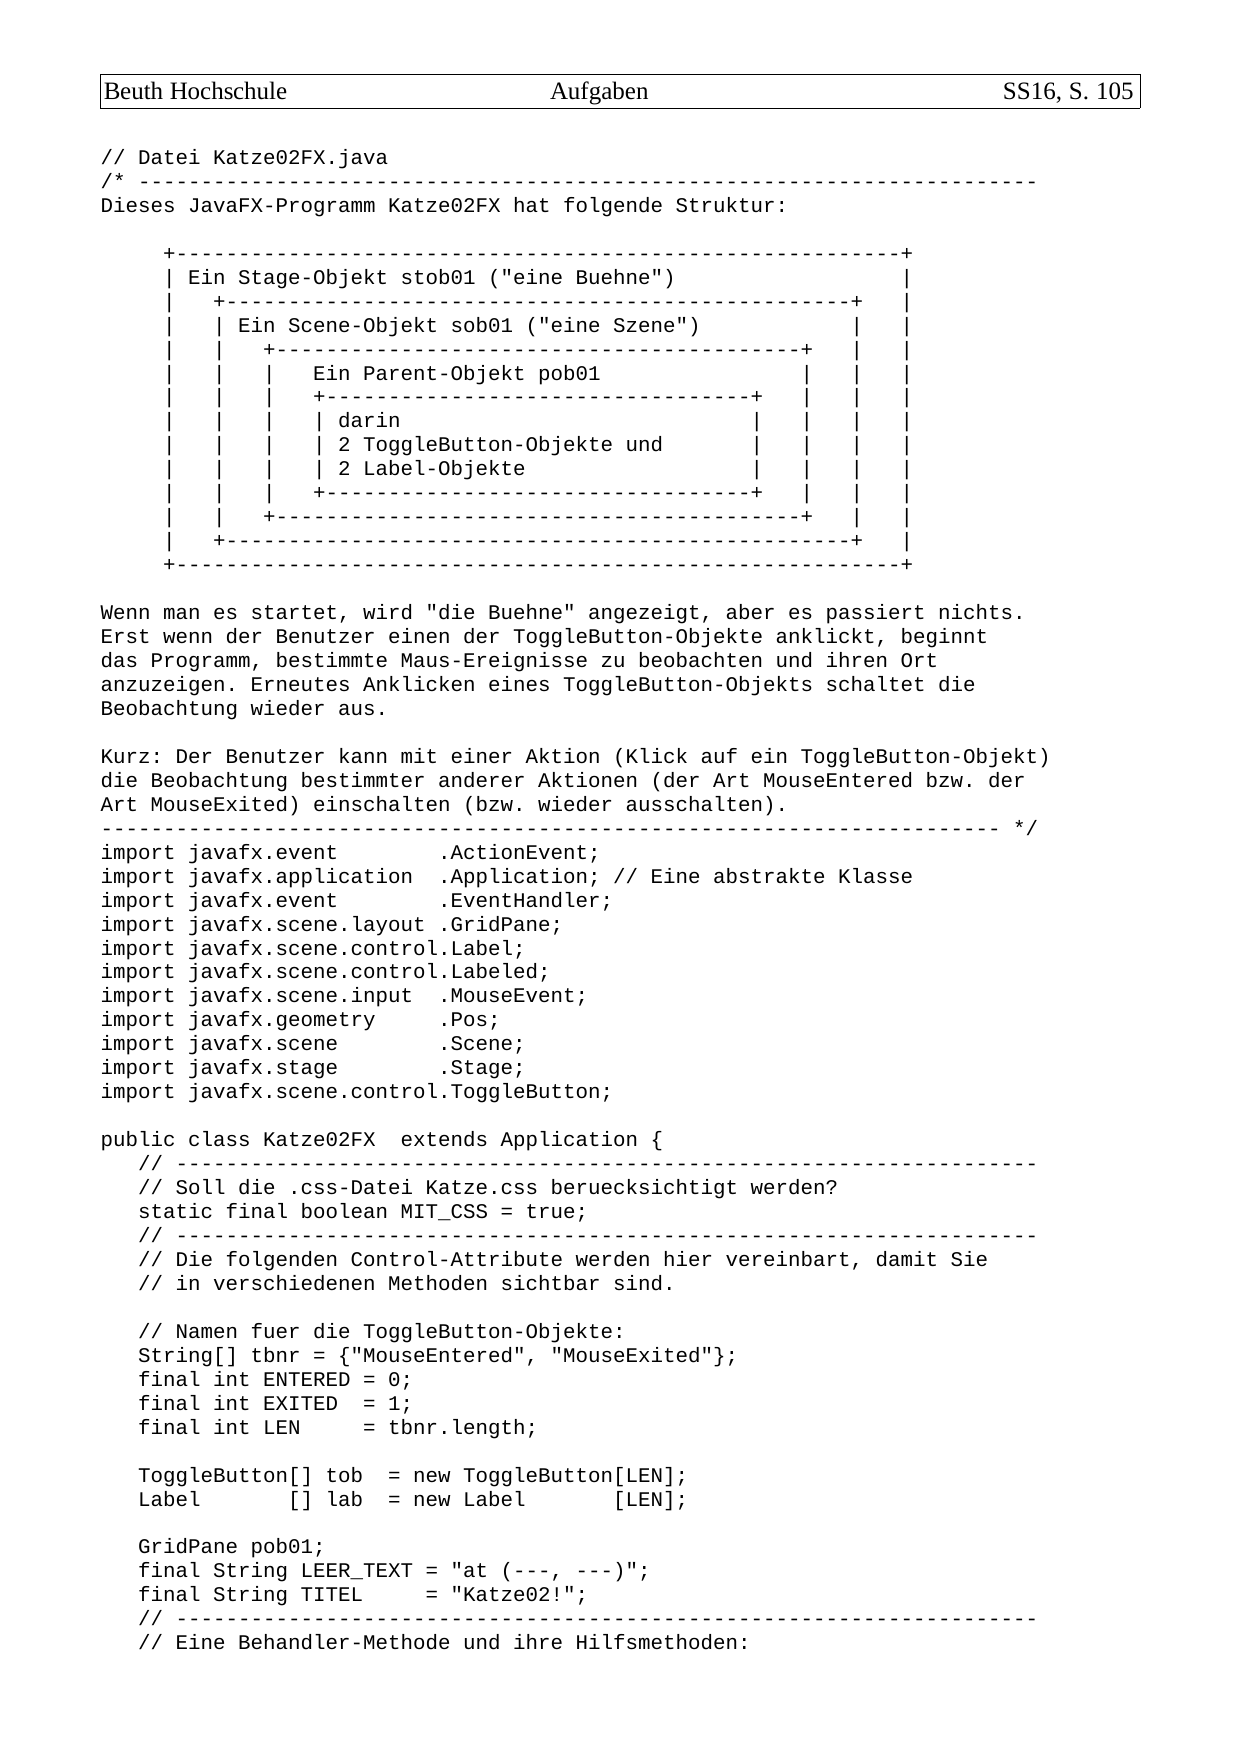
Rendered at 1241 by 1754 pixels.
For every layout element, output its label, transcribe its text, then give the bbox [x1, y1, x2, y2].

text // --------------------------------------------------------------------- [100, 1153, 1140, 1177]
text | +--------------------------------------------------+ | [100, 530, 1140, 554]
text final int EXITED = 1; [100, 1393, 1140, 1417]
text | | +------------------------------------------+ | | [100, 338, 1140, 362]
text | +--------------------------------------------------+ | [100, 291, 1140, 314]
text Art MouseExited) einschalten (bzw. wieder ausschalten). [100, 794, 1140, 818]
text GridPane pob01; [100, 1536, 1140, 1560]
text import javafx.scene.layout .GridPane; [100, 913, 1140, 937]
text import javafx.scene .Scene; [100, 1033, 1140, 1057]
text import javafx.scene.input .MouseEvent; [100, 985, 1140, 1009]
text | | | | 2 ToggleButton-Objekte und | | | | [100, 434, 1140, 458]
text | | | | 2 Label-Objekte | | | | [100, 458, 1140, 482]
text | Ein Stage-Objekt stob01 ("eine Buehne") | [100, 267, 1140, 291]
text // in verschiedenen Methoden sichtbar sind. [100, 1273, 1140, 1297]
text Beobachtung wieder aus. [100, 698, 1140, 722]
text // --------------------------------------------------------------------- [100, 1225, 1140, 1249]
text import javafx.application .Application; // Eine abstrakte Klasse [100, 866, 1140, 889]
text final int LEN = tbnr.length; [100, 1417, 1140, 1441]
text import javafx.event .EventHandler; [100, 889, 1140, 913]
text Kurz: Der Benutzer kann mit einer Aktion (Klick auf ein ToggleButton-Objekt) [100, 746, 1140, 770]
text static final boolean MIT_CSS = true; [100, 1201, 1140, 1225]
text import javafx.scene.control.ToggleButton; [100, 1081, 1140, 1105]
text // --------------------------------------------------------------------- [100, 1608, 1140, 1632]
text anzuzeigen. Erneutes Anklicken eines ToggleButton-Objekts schaltet die [100, 674, 1140, 698]
text | | | Ein Parent-Objekt pob01 | | | [100, 362, 1140, 386]
text String[] tbnr = {"MouseEntered", "MouseExited"}; [100, 1345, 1140, 1369]
text // Namen fuer die ToggleButton-Objekte: [100, 1321, 1140, 1345]
text | | | +----------------------------------+ | | | [100, 482, 1140, 506]
text // Eine Behandler-Methode und ihre Hilfsmethoden: [100, 1632, 1140, 1656]
text import javafx.event .ActionEvent; [100, 842, 1140, 866]
text import javafx.scene.control.Labeled; [100, 961, 1140, 985]
text | | +------------------------------------------+ | | [100, 506, 1140, 530]
text import javafx.geometry .Pos; [100, 1009, 1140, 1033]
text final String LEER_TEXT = "at (---, ---)"; [100, 1560, 1140, 1584]
text public class Katze02FX extends Application { [100, 1129, 1140, 1153]
text // Die folgenden Control-Attribute werden hier vereinbart, damit Sie [100, 1249, 1140, 1273]
text | | | | darin | | | | [100, 410, 1140, 434]
text /* ------------------------------------------------------------------------ [100, 171, 1140, 195]
text | | Ein Scene-Objekt sob01 ("eine Szene") | | [100, 314, 1140, 338]
text import javafx.scene.control.Label; [100, 937, 1140, 961]
text // Soll die .css-Datei Katze.css beruecksichtigt werden? [100, 1177, 1140, 1201]
text import javafx.stage .Stage; [100, 1057, 1140, 1081]
text // Datei Katze02FX.java [100, 147, 1140, 171]
text Wenn man es startet, wird "die Buehne" angezeigt, aber es passiert nichts. [100, 602, 1140, 626]
text | | | +----------------------------------+ | | | [100, 386, 1140, 410]
text das Programm, bestimmte Maus-Ereignisse zu beobachten und ihren Ort [100, 650, 1140, 674]
text ------------------------------------------------------------------------ */ [100, 818, 1140, 842]
text Erst wenn der Benutzer einen der ToggleButton-Objekte anklickt, beginnt [100, 626, 1140, 650]
text Label [] lab = new Label [LEN]; [100, 1488, 1140, 1512]
text +----------------------------------------------------------+ [100, 554, 1140, 578]
text ToggleButton[] tob = new ToggleButton[LEN]; [100, 1464, 1140, 1488]
text final String TITEL = "Katze02!"; [100, 1584, 1140, 1608]
text final int ENTERED = 0; [100, 1369, 1140, 1393]
text die Beobachtung bestimmter anderer Aktionen (der Art MouseEntered bzw. der [100, 770, 1140, 794]
text Dieses JavaFX-Programm Katze02FX hat folgende Struktur: [100, 195, 1140, 219]
text +----------------------------------------------------------+ [100, 243, 1140, 267]
